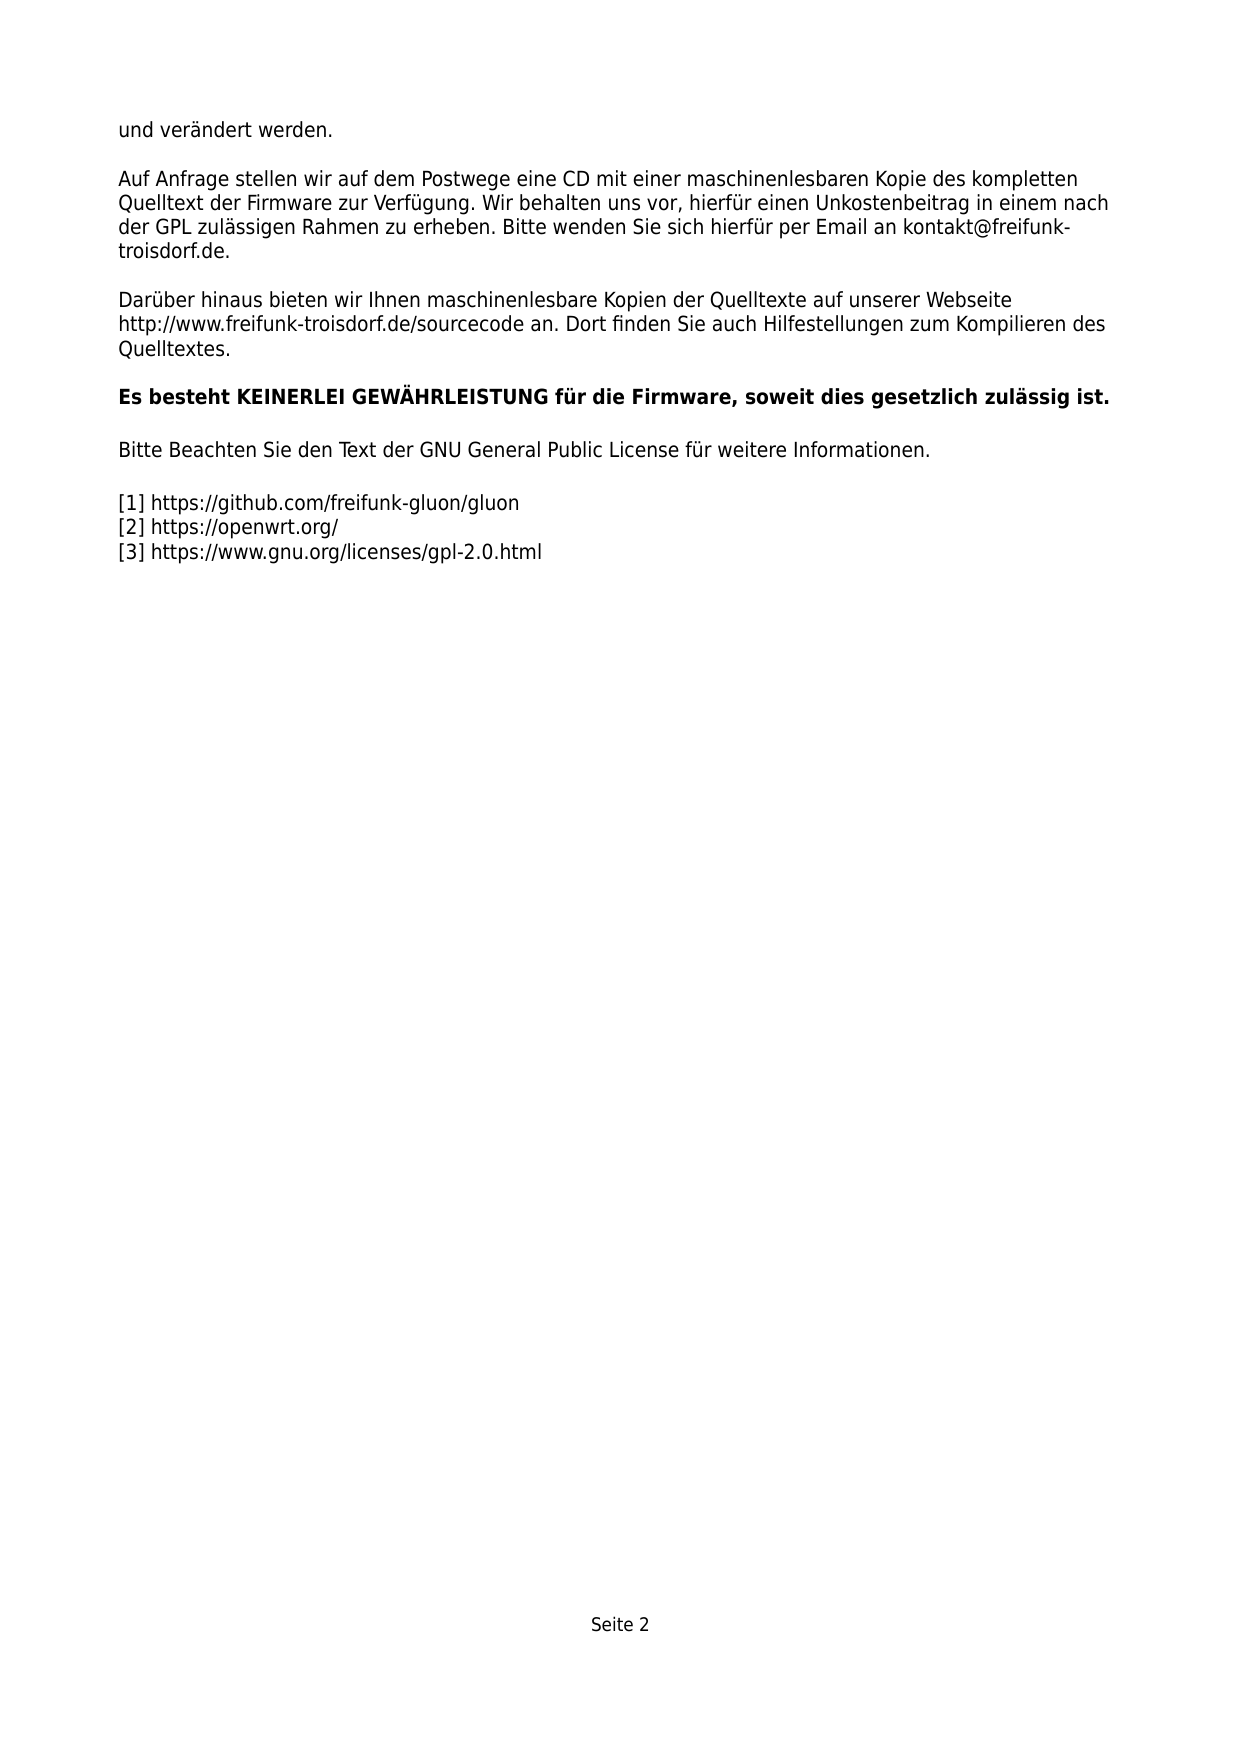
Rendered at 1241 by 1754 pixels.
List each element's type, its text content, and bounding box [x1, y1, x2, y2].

text [1] https://github.com/freifunk-gluon/gluon [2] https://openwrt.org/ [3] https://www.gnu.org/licenses/gpl-2.0.html [118, 491, 1122, 564]
text und verändert werden. [118, 118, 1122, 142]
text Es besteht KEINERLEI GEWÄHRLEISTUNG für die Firmware, soweit dies gesetzlich zulässig ist. [118, 385, 1122, 409]
text Darüber hinaus bieten wir Ihnen maschinenlesbare Kopien der Quelltexte auf unserer Webseite http://www.freifunk-troisdorf.de/sourcecode an. Dort finden Sie auch Hilfestellungen zum Kompilieren des Quelltextes. [118, 288, 1122, 361]
text Auf Anfrage stellen wir auf dem Postwege eine CD mit einer maschinenlesbaren Kopie des kompletten Quelltext der Firmware zur Verfügung. Wir behalten uns vor, hierfür einen Unkostenbeitrag in einem nach der GPL zulässigen Rahmen zu erheben. Bitte wenden Sie sich hierfür per Email an kontakt@freifunk-troisdorf.de. [118, 167, 1122, 264]
text Bitte Beachten Sie den Text der GNU General Public License für weitere Informationen. [118, 438, 1122, 462]
